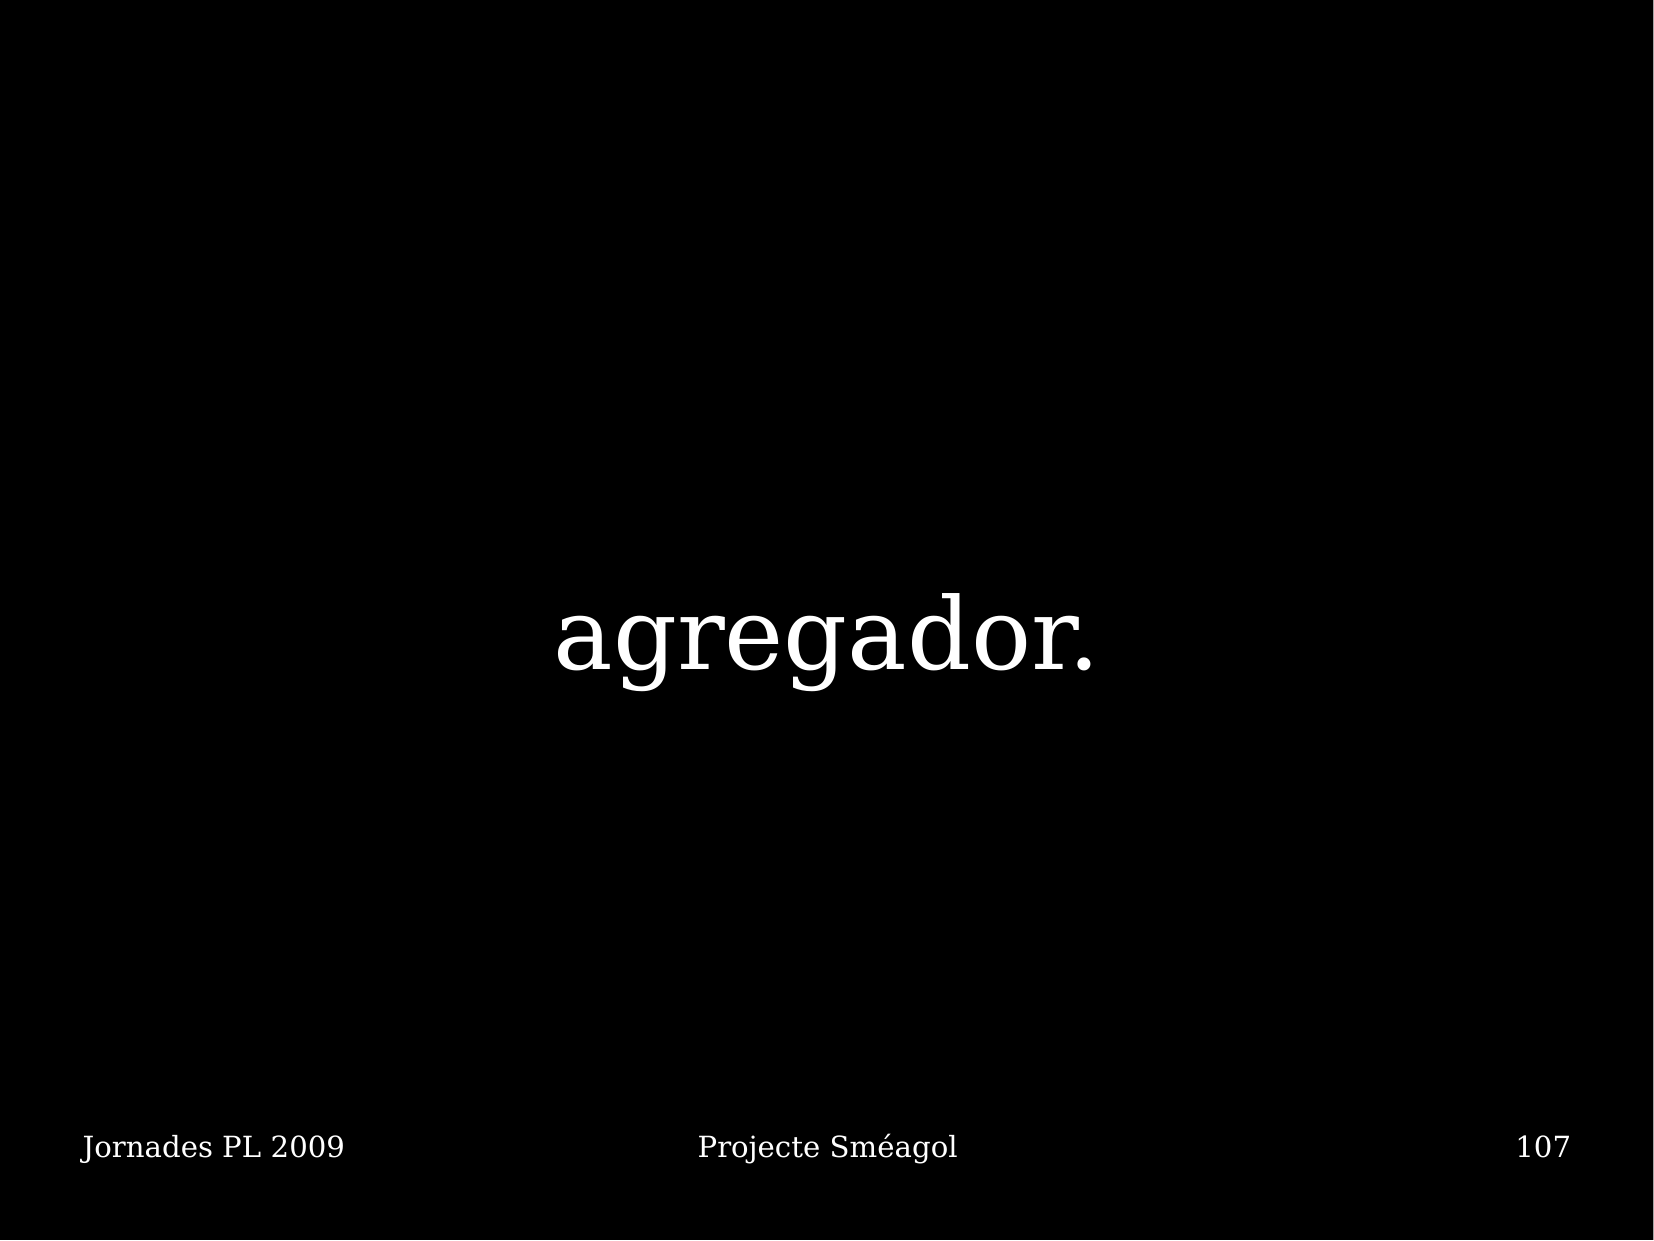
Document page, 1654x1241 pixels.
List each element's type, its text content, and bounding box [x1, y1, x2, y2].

title agregador. [82, 116, 1571, 1124]
